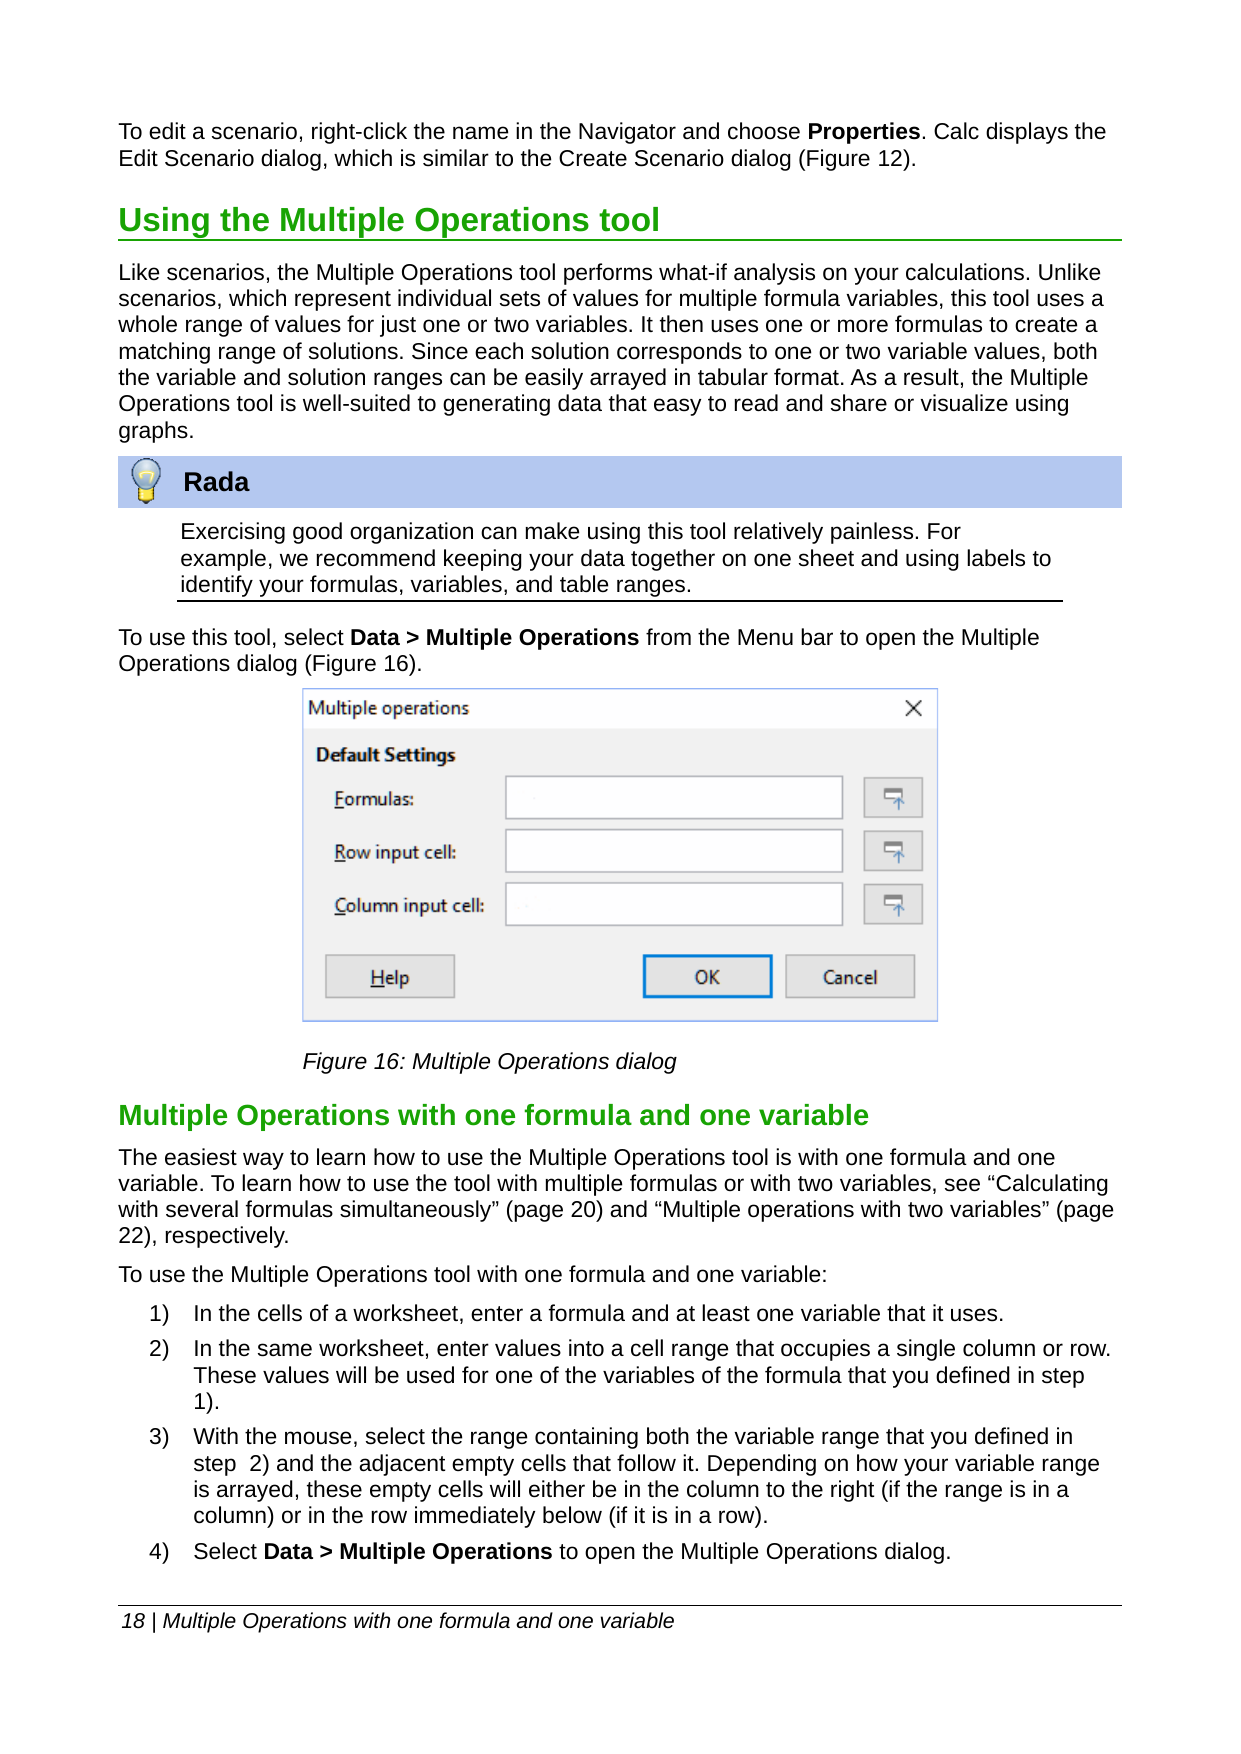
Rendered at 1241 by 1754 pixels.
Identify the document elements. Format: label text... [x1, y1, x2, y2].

text To use this tool, select Data > Multiple Operations from the Menu bar to open the Multiple Operations dialog (Figure 16). [118, 623, 1122, 676]
subtitle Rada [118, 456, 1122, 508]
text To edit a scenario, right-click the name in the Navigator and choose Properties. Calc displays the Edit Scenario dialog, which is similar to the Create Scenario dialog (Figure 12). [118, 118, 1122, 171]
picture [119, 456, 170, 507]
picture [302, 688, 939, 1022]
subtitle Multiple Operations with one formula and one variable [118, 1098, 1122, 1132]
list In the same worksheet, enter values into a cell range that occupies a single column or row. These values will be used for one of the variables of the formula that you defined in step 1. [169, 1335, 1122, 1414]
text The easiest way to learn how to use the Multiple Operations tool is with one formula and one variable. To learn how to use the tool with multiple formulas or with two variables, see “Calculating with several formulas simultaneously” (page 20) and “Multiple operations with two variables” (page 22), respectively. [118, 1143, 1122, 1249]
list Select Data > Multiple Operations to open the Multiple Operations dialog. [169, 1538, 1122, 1564]
list In the cells of a worksheet, enter a formula and at least one variable that it uses. [169, 1300, 1122, 1327]
text Figure 16: Multiple Operations dialog [302, 1022, 938, 1074]
text To use the Multiple Operations tool with one formula and one variable: [118, 1261, 1122, 1288]
text Like scenarios, the Multiple Operations tool performs what-if analysis on your calculations. Unlike scenarios, which represent individual sets of values for multiple formula variables, this tool uses a whole range of values for just one or two variables. It then uses one or more formulas to create a matching range of solutions. Since each solution corresponds to one or two variable values, both the variable and solution ranges can be easily arrayed in tabular format. As a result, the Multiple Operations tool is well-suited to generating data that easy to read and share or visualize using graphs. [118, 258, 1122, 443]
list With the mouse, select the range containing both the variable range that you defined in step 2 and the adjacent empty cells that follow it. Depending on how your variable range is arrayed, these empty cells will either be in the column to the right (if the range is in a column) or in the row immediately below (if it is in a row). [169, 1423, 1122, 1529]
text Exercising good organization can make using this tool relatively painless. For example, we recommend keeping your data together on one sheet and using labels to identify your formulas, variables, and table ranges. [177, 515, 1063, 600]
subtitle Using the Multiple Operations tool [118, 200, 1122, 239]
